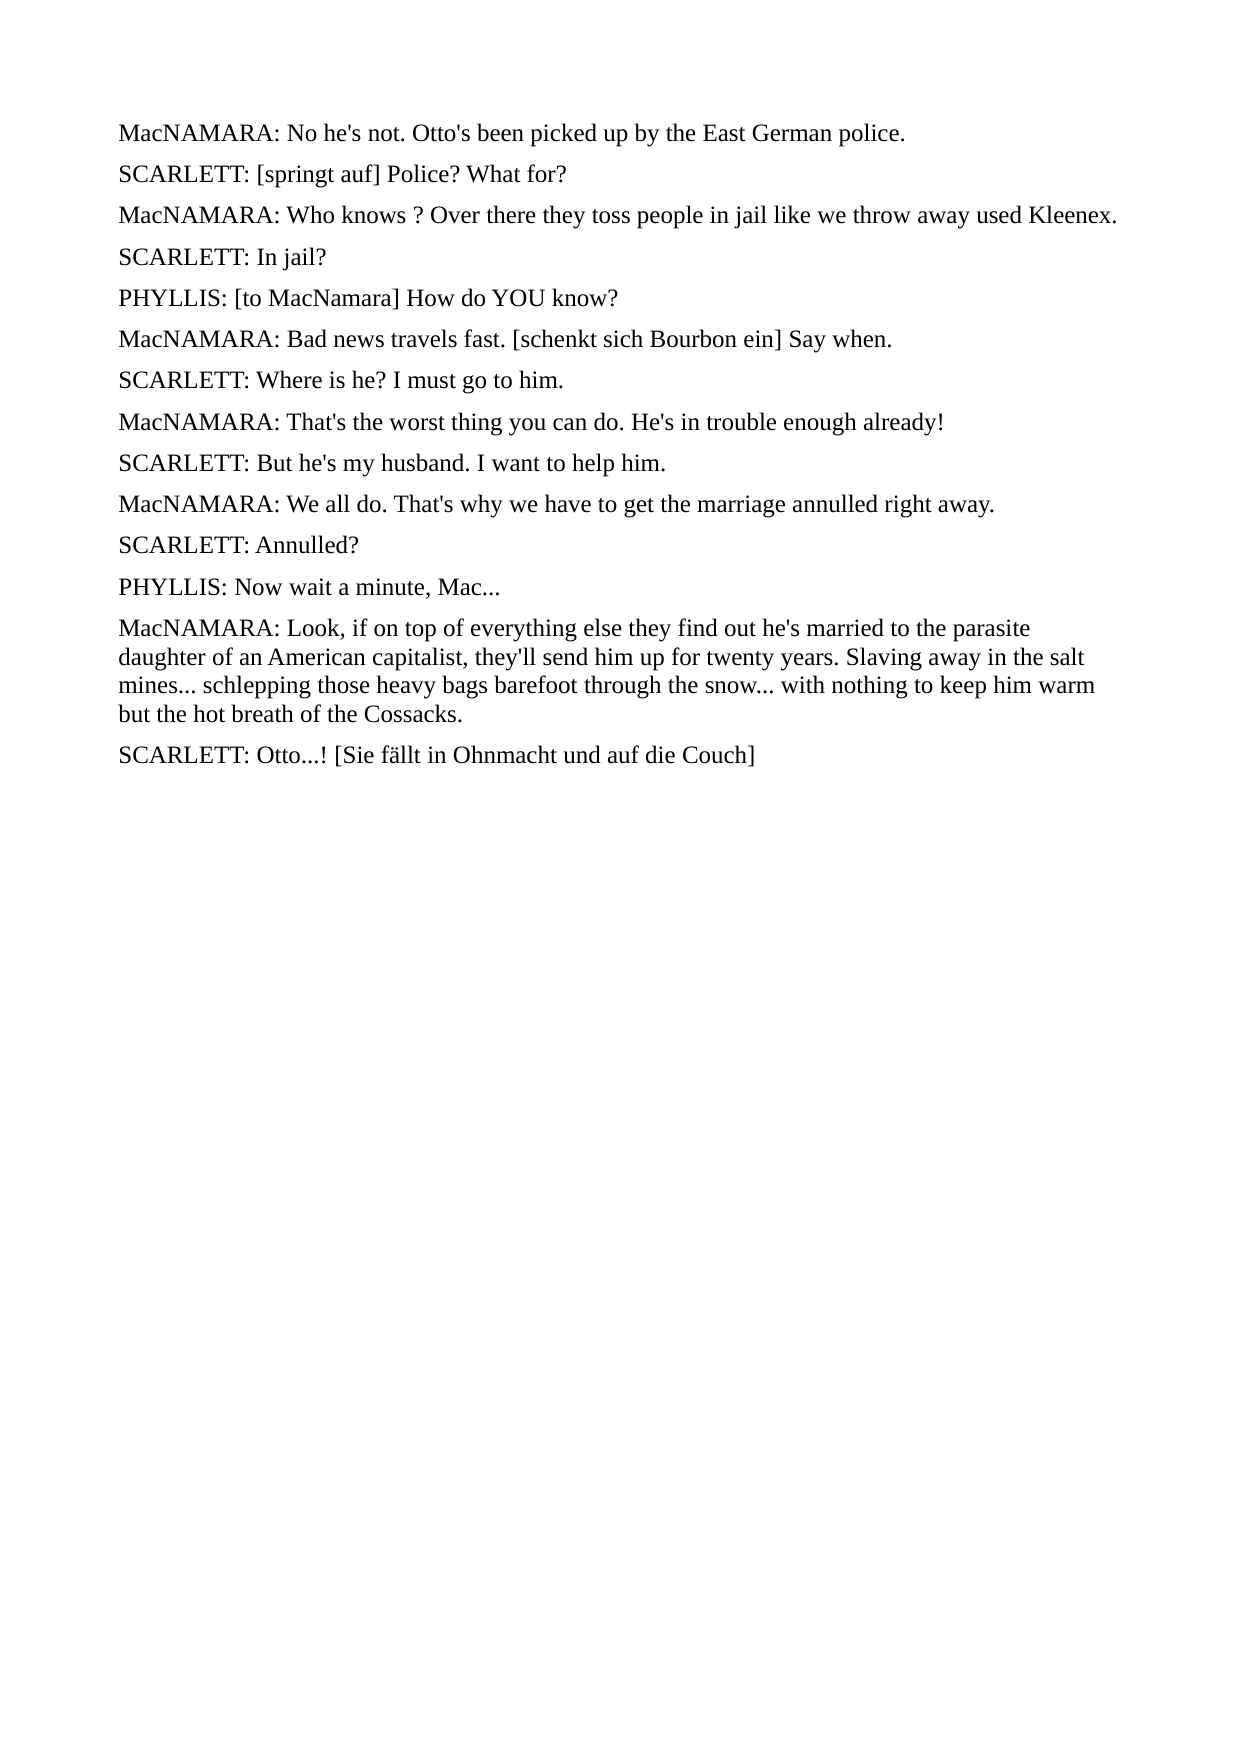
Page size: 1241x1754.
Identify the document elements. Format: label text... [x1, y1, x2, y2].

text MacNAMARA: No he's not. Otto's been picked up by the East German police. [118, 118, 1122, 147]
text MacNAMARA: That's the worst thing you can do. He's in trouble enough already! [118, 407, 1122, 436]
text SCARLETT: [springt auf] Police? What for? [118, 159, 1122, 188]
text SCARLETT: Otto...! [Sie fällt in Ohnmacht und auf die Couch] [118, 741, 1122, 769]
text SCARLETT: But he's my husband. I want to help him. [118, 448, 1122, 477]
text PHYLLIS: Now wait a minute, Mac... [118, 572, 1122, 601]
text MacNAMARA: Bad news travels fast. [schenkt sich Bourbon ein] Say when. [118, 324, 1122, 353]
text SCARLETT: Annulled? [118, 531, 1122, 559]
text SCARLETT: Where is he? I must go to him. [118, 366, 1122, 394]
text MacNAMARA: Who knows ? Over there they toss people in jail like we throw away used Kleenex. [118, 201, 1122, 229]
text SCARLETT: In jail? [118, 242, 1122, 271]
text MacNAMARA: We all do. That's why we have to get the marriage annulled right away. [118, 489, 1122, 518]
text MacNAMARA: Look, if on top of everything else they find out he's married to the parasite daughter of an American capitalist, they'll send him up for twenty years. Slaving away in the salt mines... schlepping those heavy bags barefoot through the snow... with nothing to keep him warm but the hot breath of the Cossacks. [118, 613, 1122, 728]
text PHYLLIS: [to MacNamara] How do YOU know? [118, 283, 1122, 312]
